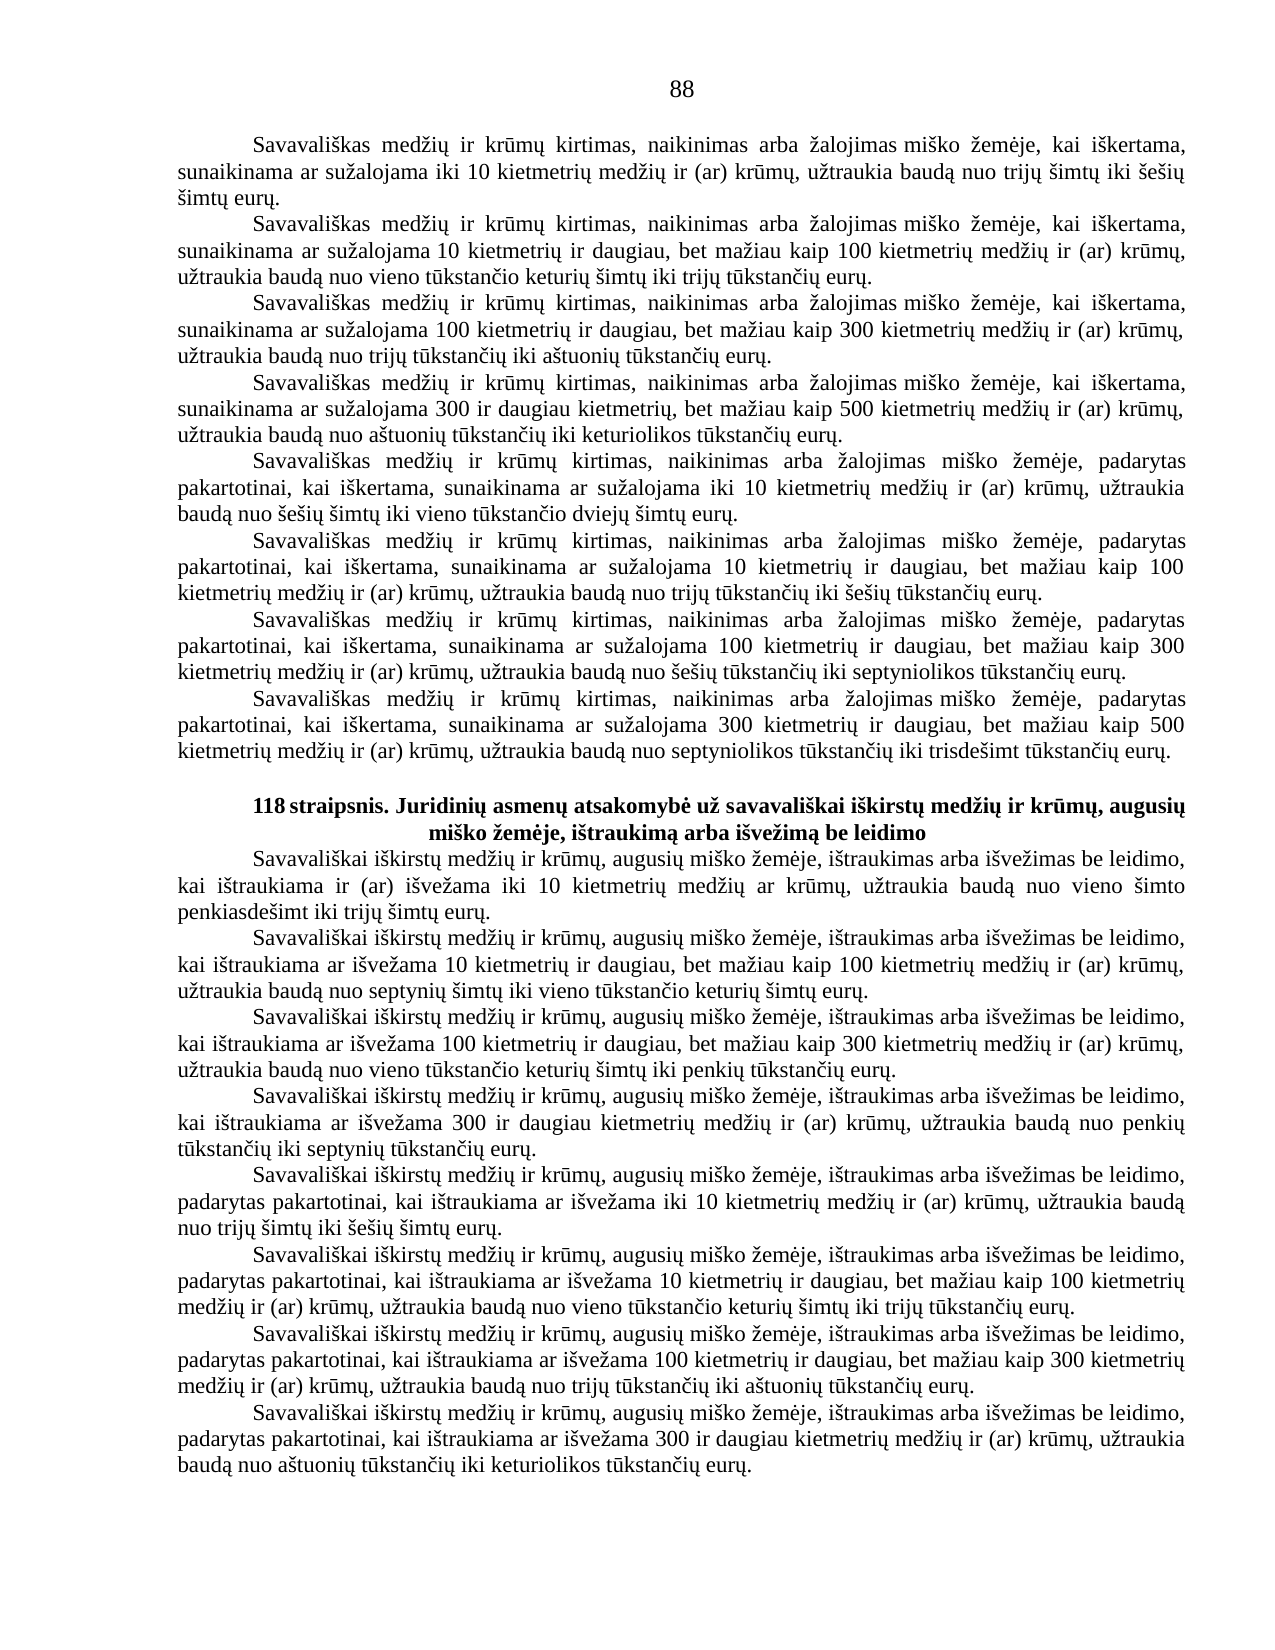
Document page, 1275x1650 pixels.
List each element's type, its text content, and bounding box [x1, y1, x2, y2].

text Savavališkas medžių ir krūmų kirtimas, naikinimas arba žalojimas miško žemėje, kai iškertama, sunaikinama ar sužalojama 100 kietmetrių ir daugiau, bet mažiau kaip 300 kietmetrių medžių ir (ar) krūmų, užtraukia baudą nuo trijų tūkstančių iki aštuonių tūkstančių eurų. [177, 289, 1186, 368]
text Savavališkas medžių ir krūmų kirtimas, naikinimas arba žalojimas miško žemėje, padarytas pakartotinai, kai iškertama, sunaikinama ar sužalojama 300 kietmetrių ir daugiau, bet mažiau kaip 500 kietmetrių medžių ir (ar) krūmų, užtraukia baudą nuo septyniolikos tūkstančių iki trisdešimt tūkstančių eurų. [177, 685, 1186, 764]
text Savavališkai iškirstų medžių ir krūmų, augusių miško žemėje, ištraukimas arba išvežimas be leidimo, padarytas pakartotinai, kai ištraukiama ar išvežama 100 kietmetrių ir daugiau, bet mažiau kaip 300 kietmetrių medžių ir (ar) krūmų, užtraukia baudą nuo trijų tūkstančių iki aštuonių tūkstančių eurų. [177, 1320, 1186, 1399]
text Savavališkai iškirstų medžių ir krūmų, augusių miško žemėje, ištraukimas arba išvežimas be leidimo, kai ištraukiama ar išvežama 100 kietmetrių ir daugiau, bet mažiau kaip 300 kietmetrių medžių ir (ar) krūmų, užtraukia baudą nuo vieno tūkstančio keturių šimtų iki penkių tūkstančių eurų. [177, 1003, 1186, 1082]
text Savavališkas medžių ir krūmų kirtimas, naikinimas arba žalojimas miško žemėje, padarytas pakartotinai, kai iškertama, sunaikinama ar sužalojama iki 10 kietmetrių medžių ir (ar) krūmų, užtraukia baudą nuo šešių šimtų iki vieno tūkstančio dviejų šimtų eurų. [177, 448, 1186, 527]
text Savavališkas medžių ir krūmų kirtimas, naikinimas arba žalojimas miško žemėje, kai iškertama, sunaikinama ar sužalojama 300 ir daugiau kietmetrių, bet mažiau kaip 500 kietmetrių medžių ir (ar) krūmų, užtraukia baudą nuo aštuonių tūkstančių iki keturiolikos tūkstančių eurų. [177, 368, 1186, 448]
text Savavališkai iškirstų medžių ir krūmų, augusių miško žemėje, ištraukimas arba išvežimas be leidimo, padarytas pakartotinai, kai ištraukiama ar išvežama iki 10 kietmetrių medžių ir (ar) krūmų, užtraukia baudą nuo trijų šimtų iki šešių šimtų eurų. [177, 1162, 1186, 1241]
text Savavališkas medžių ir krūmų kirtimas, naikinimas arba žalojimas miško žemėje, kai iškertama, sunaikinama ar sužalojama 10 kietmetrių ir daugiau, bet mažiau kaip 100 kietmetrių medžių ir (ar) krūmų, užtraukia baudą nuo vieno tūkstančio keturių šimtų iki trijų tūkstančių eurų. [177, 210, 1186, 289]
text Savavališkai iškirstų medžių ir krūmų, augusių miško žemėje, ištraukimas arba išvežimas be leidimo, kai ištraukiama ar išvežama 10 kietmetrių ir daugiau, bet mažiau kaip 100 kietmetrių medžių ir (ar) krūmų, užtraukia baudą nuo septynių šimtų iki vieno tūkstančio keturių šimtų eurų. [177, 924, 1186, 1003]
text 118 straipsnis. Juridinių asmenų atsakomybė už savavališkai iškirstų medžių ir krūmų, augusių miško žemėje, ištraukimą arba išvežimą be leidimo [252, 793, 1186, 845]
text Savavališkai iškirstų medžių ir krūmų, augusių miško žemėje, ištraukimas arba išvežimas be leidimo, padarytas pakartotinai, kai ištraukiama ar išvežama 10 kietmetrių ir daugiau, bet mažiau kaip 100 kietmetrių medžių ir (ar) krūmų, užtraukia baudą nuo vieno tūkstančio keturių šimtų iki trijų tūkstančių eurų. [177, 1241, 1186, 1320]
text Savavališkas medžių ir krūmų kirtimas, naikinimas arba žalojimas miško žemėje, padarytas pakartotinai, kai iškertama, sunaikinama ar sužalojama 100 kietmetrių ir daugiau, bet mažiau kaip 300 kietmetrių medžių ir (ar) krūmų, užtraukia baudą nuo šešių tūkstančių iki septyniolikos tūkstančių eurų. [177, 606, 1186, 685]
text Savavališkas medžių ir krūmų kirtimas, naikinimas arba žalojimas miško žemėje, kai iškertama, sunaikinama ar sužalojama iki 10 kietmetrių medžių ir (ar) krūmų, užtraukia baudą nuo trijų šimtų iki šešių šimtų eurų. [177, 131, 1186, 210]
text Savavališkai iškirstų medžių ir krūmų, augusių miško žemėje, ištraukimas arba išvežimas be leidimo, padarytas pakartotinai, kai ištraukiama ar išvežama 300 ir daugiau kietmetrių medžių ir (ar) krūmų, užtraukia baudą nuo aštuonių tūkstančių iki keturiolikos tūkstančių eurų. [177, 1399, 1186, 1478]
text Savavališkas medžių ir krūmų kirtimas, naikinimas arba žalojimas miško žemėje, padarytas pakartotinai, kai iškertama, sunaikinama ar sužalojama 10 kietmetrių ir daugiau, bet mažiau kaip 100 kietmetrių medžių ir (ar) krūmų, užtraukia baudą nuo trijų tūkstančių iki šešių tūkstančių eurų. [177, 527, 1186, 606]
text Savavališkai iškirstų medžių ir krūmų, augusių miško žemėje, ištraukimas arba išvežimas be leidimo, kai ištraukiama ar išvežama 300 ir daugiau kietmetrių medžių ir (ar) krūmų, užtraukia baudą nuo penkių tūkstančių iki septynių tūkstančių eurų. [177, 1082, 1186, 1162]
text Savavališkai iškirstų medžių ir krūmų, augusių miško žemėje, ištraukimas arba išvežimas be leidimo, kai ištraukiama ir (ar) išvežama iki 10 kietmetrių medžių ar krūmų, užtraukia baudą nuo vieno šimto penkiasdešimt iki trijų šimtų eurų. [177, 845, 1186, 924]
